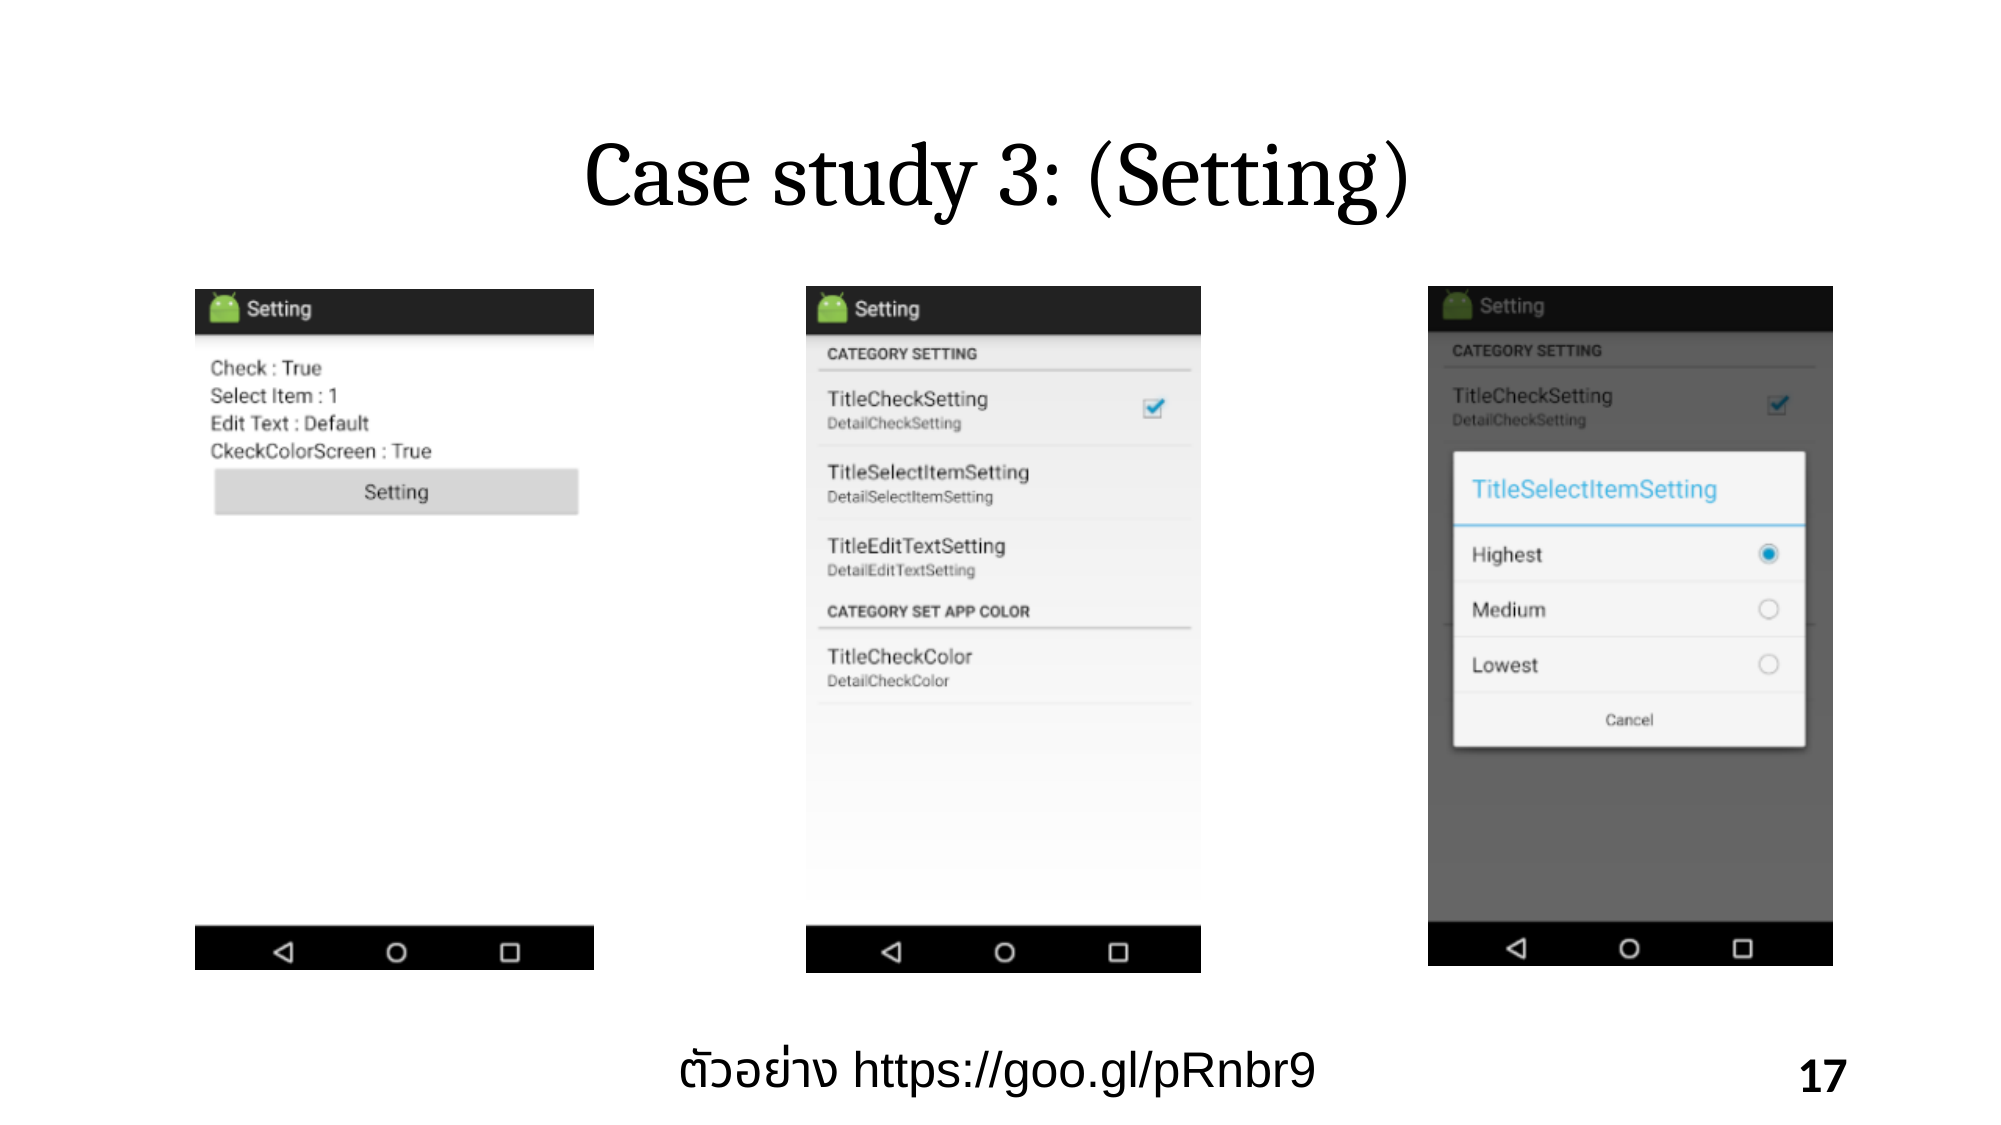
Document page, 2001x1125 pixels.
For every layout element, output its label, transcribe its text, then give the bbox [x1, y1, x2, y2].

picture [806, 286, 1201, 973]
text_box Case study 3: (Setting) [137, 59, 1863, 278]
picture [1428, 286, 1833, 966]
text_box [1486, 1042, 1863, 1103]
picture [195, 289, 594, 970]
text_box ตัวอย่าง https://goo.gl/pRnbr9 [510, 1035, 1486, 1111]
